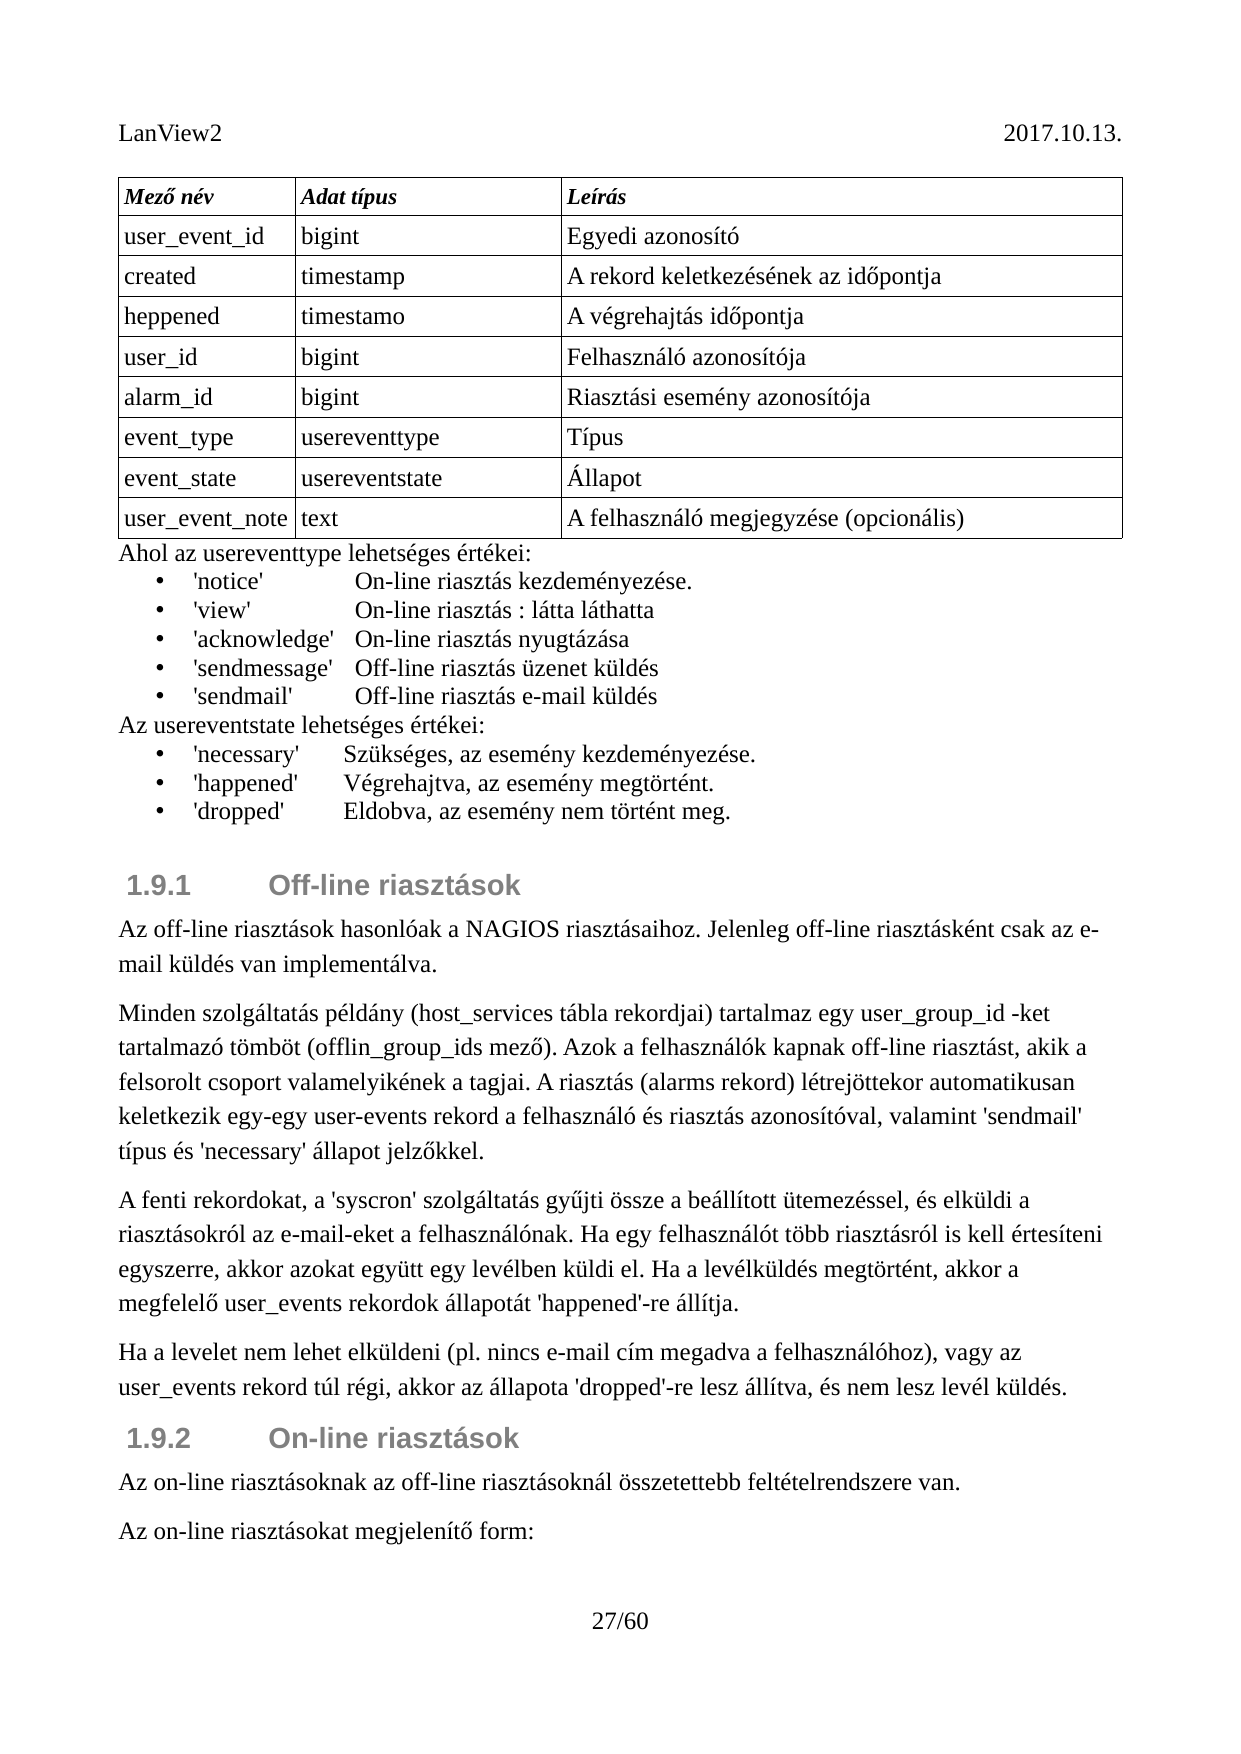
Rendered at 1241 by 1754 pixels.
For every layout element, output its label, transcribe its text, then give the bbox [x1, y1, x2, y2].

table_cell Felhasználó azonosítója [562, 337, 1122, 376]
table_cell Állapot [562, 458, 1122, 497]
table_cell bigint [296, 216, 561, 255]
table_header Leírás [562, 178, 1122, 215]
list 'dropped' Eldobva, az esemény nem történt meg. [156, 796, 1122, 825]
text Minden szolgáltatás példány (host_services tábla rekordjai) tartalmaz egy user_group_id -ket tartalmazó tömböt (offlin_group_ids mező). Azok a felhasználók kapnak off-line riasztást, akik a felsorolt csoport valamelyikének a tagjai. A riasztás (alarms rekord) létrejöttekor automatikusan keletkezik egy-egy user-events rekord a felhasználó és riasztás azonosítóval, valamint 'sendmail' típus és 'necessary' állapot jelzőkkel. [118, 998, 1122, 1165]
text Az on-line riasztásokat megjelenítő form: [118, 1516, 1122, 1545]
table_cell timestamo [296, 297, 561, 336]
table_cell heppened [119, 297, 295, 336]
table_cell Típus [562, 418, 1122, 457]
list 'sendmessage' Off-line riasztás üzenet küldés [156, 653, 1122, 681]
table_cell usereventstate [296, 458, 561, 497]
list 'happened' Végrehajtva, az esemény megtörtént. [156, 768, 1122, 796]
table_cell Riasztási esemény azonosítója [562, 377, 1122, 417]
table_cell alarm_id [119, 377, 295, 417]
table_cell A felhasználó megjegyzése (opcionális) [562, 498, 1122, 537]
table_cell created [119, 256, 295, 296]
list 'necessary' Szükséges, az esemény kezdeményezése. [156, 739, 1122, 768]
text Az off-line riasztások hasonlóak a NAGIOS riasztásaihoz. Jelenleg off-line riasztásként csak az e-mail küldés van implementálva. [118, 914, 1122, 978]
table_cell A végrehajtás időpontja [562, 297, 1122, 336]
table_header Mező név [119, 178, 295, 215]
table_header Adat típus [296, 178, 561, 215]
text Ha a levelet nem lehet elküldeni (pl. nincs e-mail cím megadva a felhasználóhoz), vagy az user_events rekord túl régi, akkor az állapota 'dropped'-re lesz állítva, és nem lesz levél küldés. [118, 1337, 1122, 1401]
list 'notice' On-line riasztás kezdeményezése. [156, 566, 1122, 595]
table_cell user_event_note [119, 498, 295, 537]
table_cell timestamp [296, 256, 561, 296]
table_cell A rekord keletkezésének az időpontja [562, 256, 1122, 296]
table_cell bigint [296, 377, 561, 417]
table_cell Egyedi azonosító [562, 216, 1122, 255]
subtitle On-line riasztások [118, 1421, 1122, 1454]
table_cell user_id [119, 337, 295, 376]
table_cell event_type [119, 418, 295, 457]
text Az usereventstate lehetséges értékei: [118, 710, 1122, 739]
table_cell text [296, 498, 561, 537]
list 'sendmail' Off-line riasztás e-mail küldés [156, 681, 1122, 710]
subtitle Off-line riasztások [118, 868, 1122, 902]
table_cell bigint [296, 337, 561, 376]
list 'view' On-line riasztás : látta láthatta [156, 595, 1122, 624]
list 'acknowledge' On-line riasztás nyugtázása [156, 624, 1122, 653]
table_cell usereventtype [296, 418, 561, 457]
text Az on-line riasztásoknak az off-line riasztásoknál összetettebb feltételrendszere van. [118, 1467, 1122, 1496]
text Ahol az usereventtype lehetséges értékei: [118, 539, 1122, 566]
table_cell user_event_id [119, 216, 295, 255]
table_cell event_state [119, 458, 295, 497]
text A fenti rekordokat, a 'syscron' szolgáltatás gyűjti össze a beállított ütemezéssel, és elküldi a riasztásokról az e-mail-eket a felhasználónak. Ha egy felhasználót több riasztásról is kell értesíteni egyszerre, akkor azokat együtt egy levélben küldi el. Ha a levélküldés megtörtént, akkor a megfelelő user_events rekordok állapotát 'happened'-re állítja. [118, 1185, 1122, 1317]
